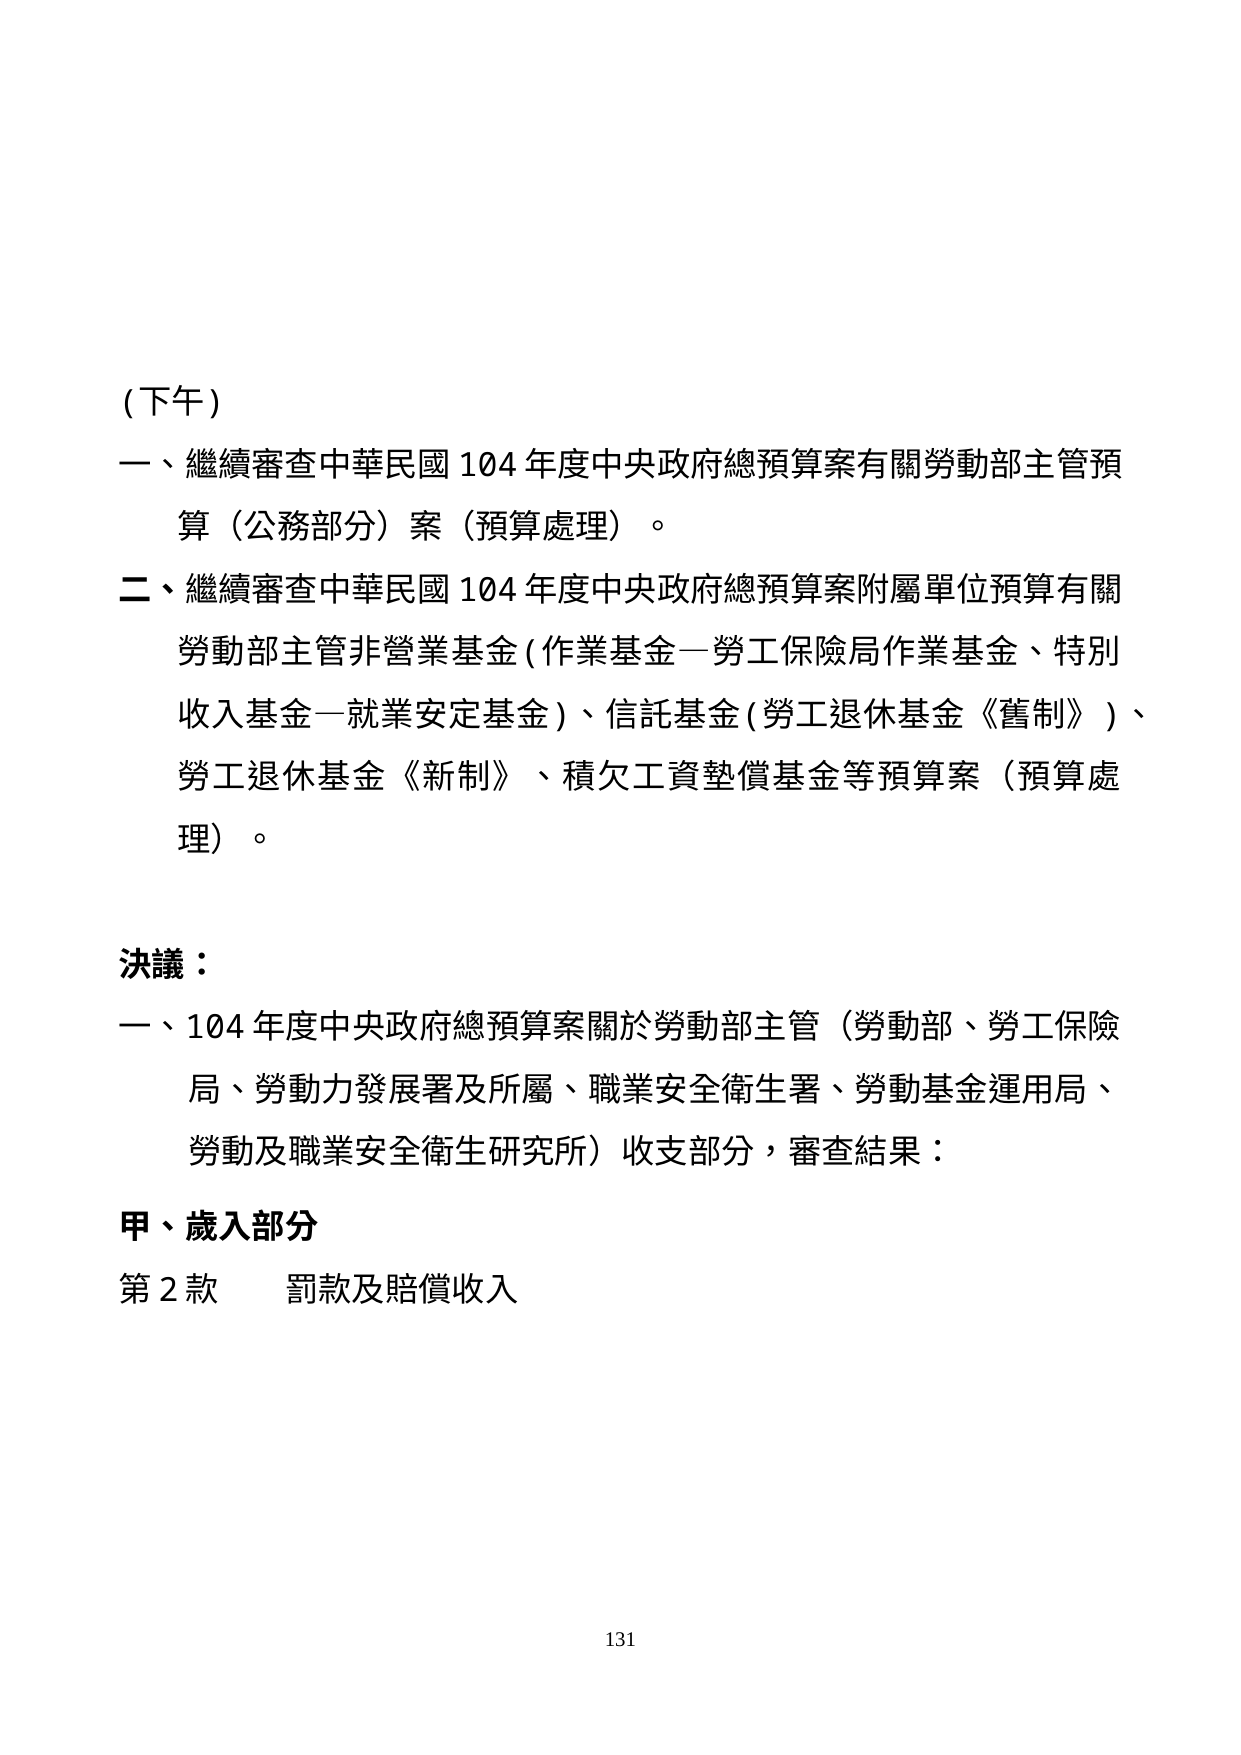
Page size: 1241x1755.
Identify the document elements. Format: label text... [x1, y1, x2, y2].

text 二、繼續審查中華民國104年度中央政府總預算案附屬單位預算有關勞動部主管非營業基金(作業基金—勞工保險局作業基金、特別收入基金—就業安定基金)、信託基金(勞工退休基金《舊制》)、勞工退休基金《新制》、積欠工資墊償基金等預算案（預算處理）。 [118, 545, 1122, 858]
text 決議： [118, 920, 1122, 983]
text 甲、歲入部分 [118, 1183, 1122, 1245]
text 第2款 罰款及賠償收入 [118, 1245, 1122, 1308]
text (下午) [118, 358, 1122, 420]
text 一、104年度中央政府總預算案關於勞動部主管（勞動部、勞工保險局、勞動力發展署及所屬、職業安全衛生署、勞動基金運用局、勞動及職業安全衛生研究所）收支部分，審查結果： [118, 983, 1122, 1170]
text 一、繼續審查中華民國104年度中央政府總預算案有關勞動部主管預算（公務部分）案（預算處理）。 [118, 420, 1122, 545]
